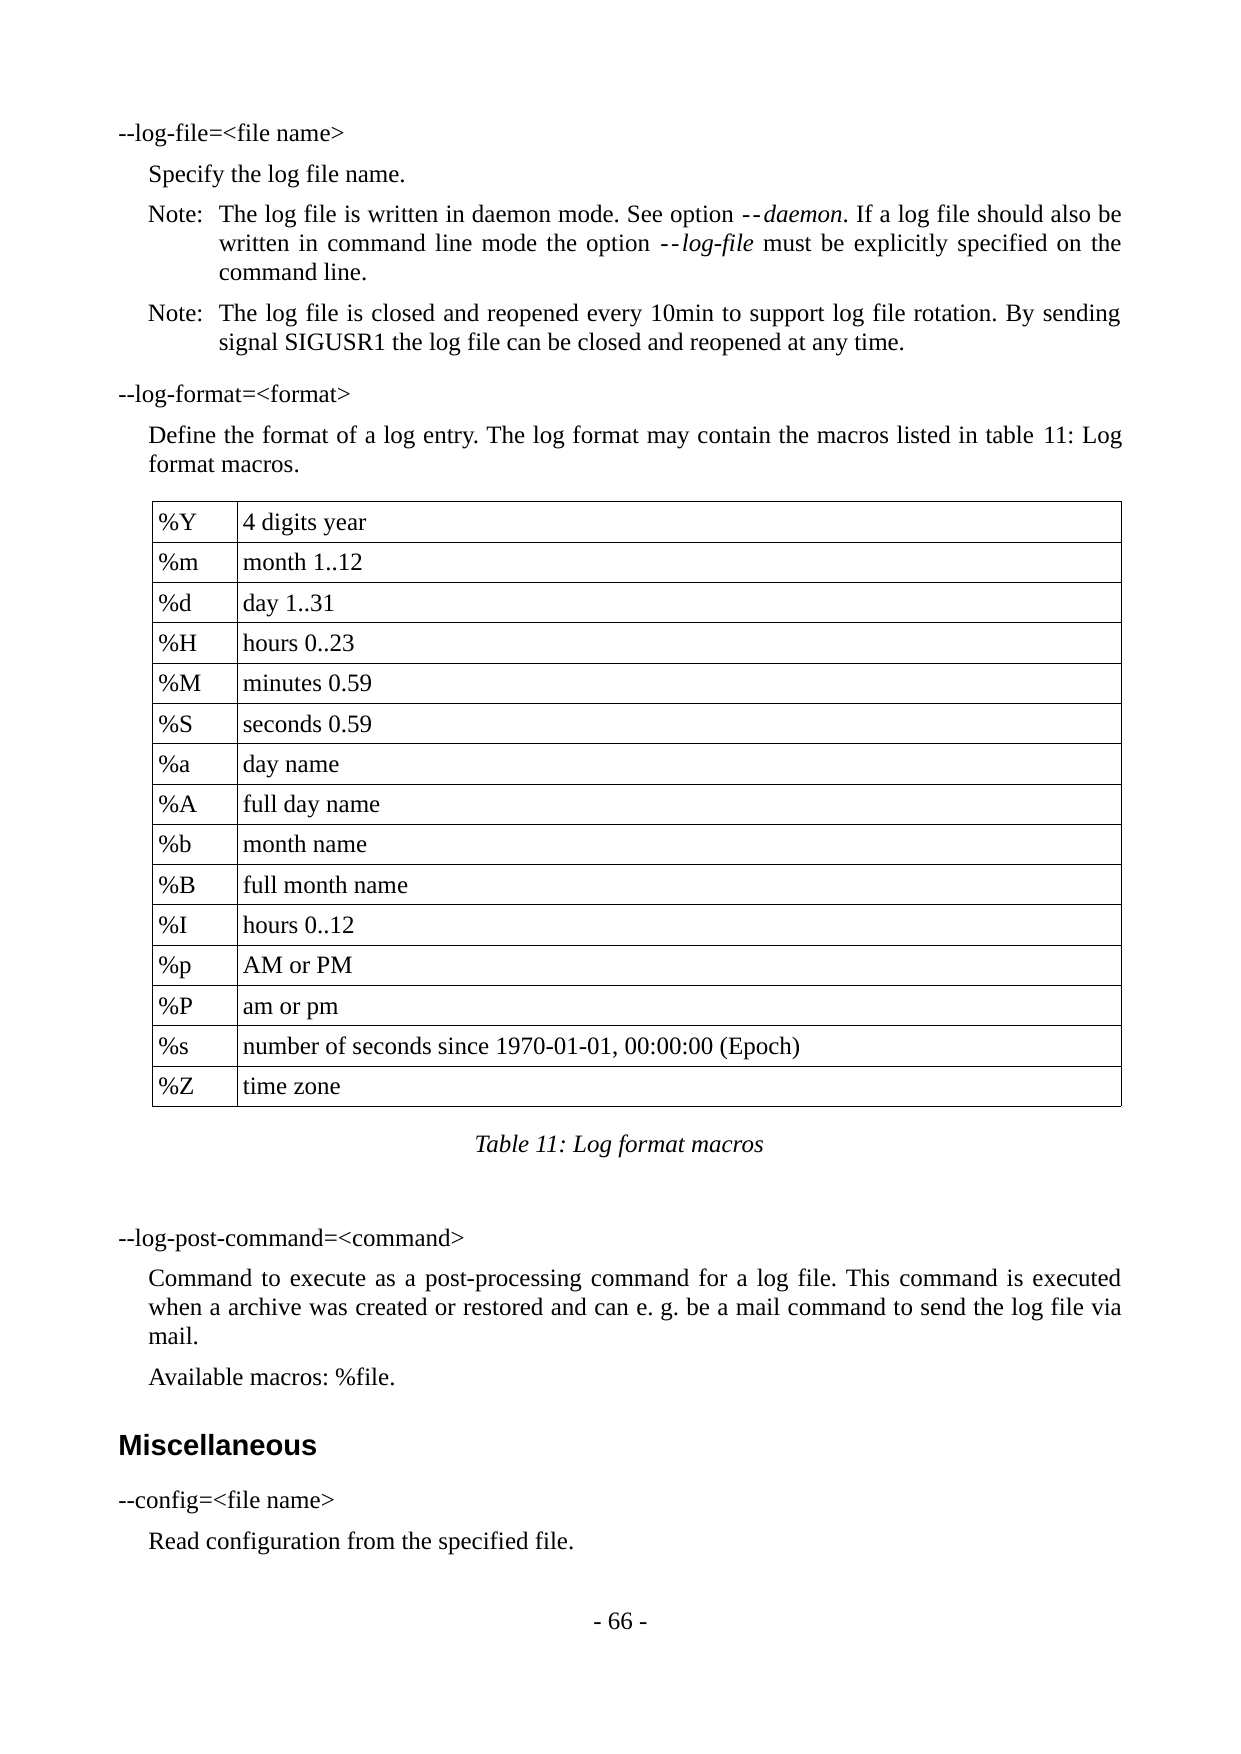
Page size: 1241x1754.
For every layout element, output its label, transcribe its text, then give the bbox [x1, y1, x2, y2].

table_cell %I [153, 905, 237, 945]
table_cell number of seconds since 1970-01-01, 00:00:00 (Epoch) [238, 1026, 1121, 1066]
subtitle Miscellaneous [118, 1427, 1122, 1461]
table_cell %d [153, 583, 237, 622]
table_cell %s [153, 1026, 237, 1066]
table_cell %P [153, 986, 237, 1025]
table_cell %a [153, 744, 237, 783]
table_cell full month name [238, 865, 1121, 904]
title --config=<file name> [118, 1486, 1122, 1514]
table_cell %A [153, 785, 237, 824]
title --log-format=<format> [118, 379, 1122, 408]
title --log-file=<file name> [118, 118, 1122, 147]
text Command to execute as a post-processing command for a log file. This command is executed when a archive was created or restored and can e. g. be a mail command to send the log file via mail. [148, 1263, 1122, 1350]
table_header %Y [153, 502, 237, 542]
table_cell %B [153, 865, 237, 904]
table_cell %Z [153, 1067, 237, 1106]
table_header 4 digits year [238, 502, 1121, 542]
table_cell %S [153, 704, 237, 743]
text Table 11: Log format macros [118, 1129, 1122, 1158]
table_cell day 1..31 [238, 583, 1121, 622]
table_cell hours 0..12 [238, 905, 1121, 945]
text Read configuration from the specified file. [148, 1526, 1122, 1555]
title --log-post-command=<command> [118, 1223, 1122, 1252]
table_cell %M [153, 664, 237, 703]
text Note: The log file is closed and reopened every 10min to support log file rotation. By sending signal SIGUSR1 the log file can be closed and reopened at any time. [148, 298, 1122, 355]
table_cell month 1..12 [238, 543, 1121, 582]
table_cell hours 0..23 [238, 623, 1121, 662]
table_cell seconds 0.59 [238, 704, 1121, 743]
text Define the format of a log entry. The log format may contain the macros listed in table 11: Log format macros. [148, 420, 1122, 477]
text Available macros: %file. [148, 1362, 1122, 1391]
table_cell time zone [238, 1067, 1121, 1106]
table_cell %m [153, 543, 237, 582]
text Specify the log file name. [148, 159, 1122, 188]
text Note: The log file is written in daemon mode. See option ‑‑daemon. If a log file should also be written in command line mode the option ‑‑log-file must be explicitly specified on the command line. [148, 199, 1122, 286]
table_cell %b [153, 825, 237, 864]
table_cell %p [153, 946, 237, 985]
table_cell month name [238, 825, 1121, 864]
table_cell day name [238, 744, 1121, 783]
table_cell %H [153, 623, 237, 662]
table_cell full day name [238, 785, 1121, 824]
table_cell AM or PM [238, 946, 1121, 985]
table_cell am or pm [238, 986, 1121, 1025]
table_cell minutes 0.59 [238, 664, 1121, 703]
